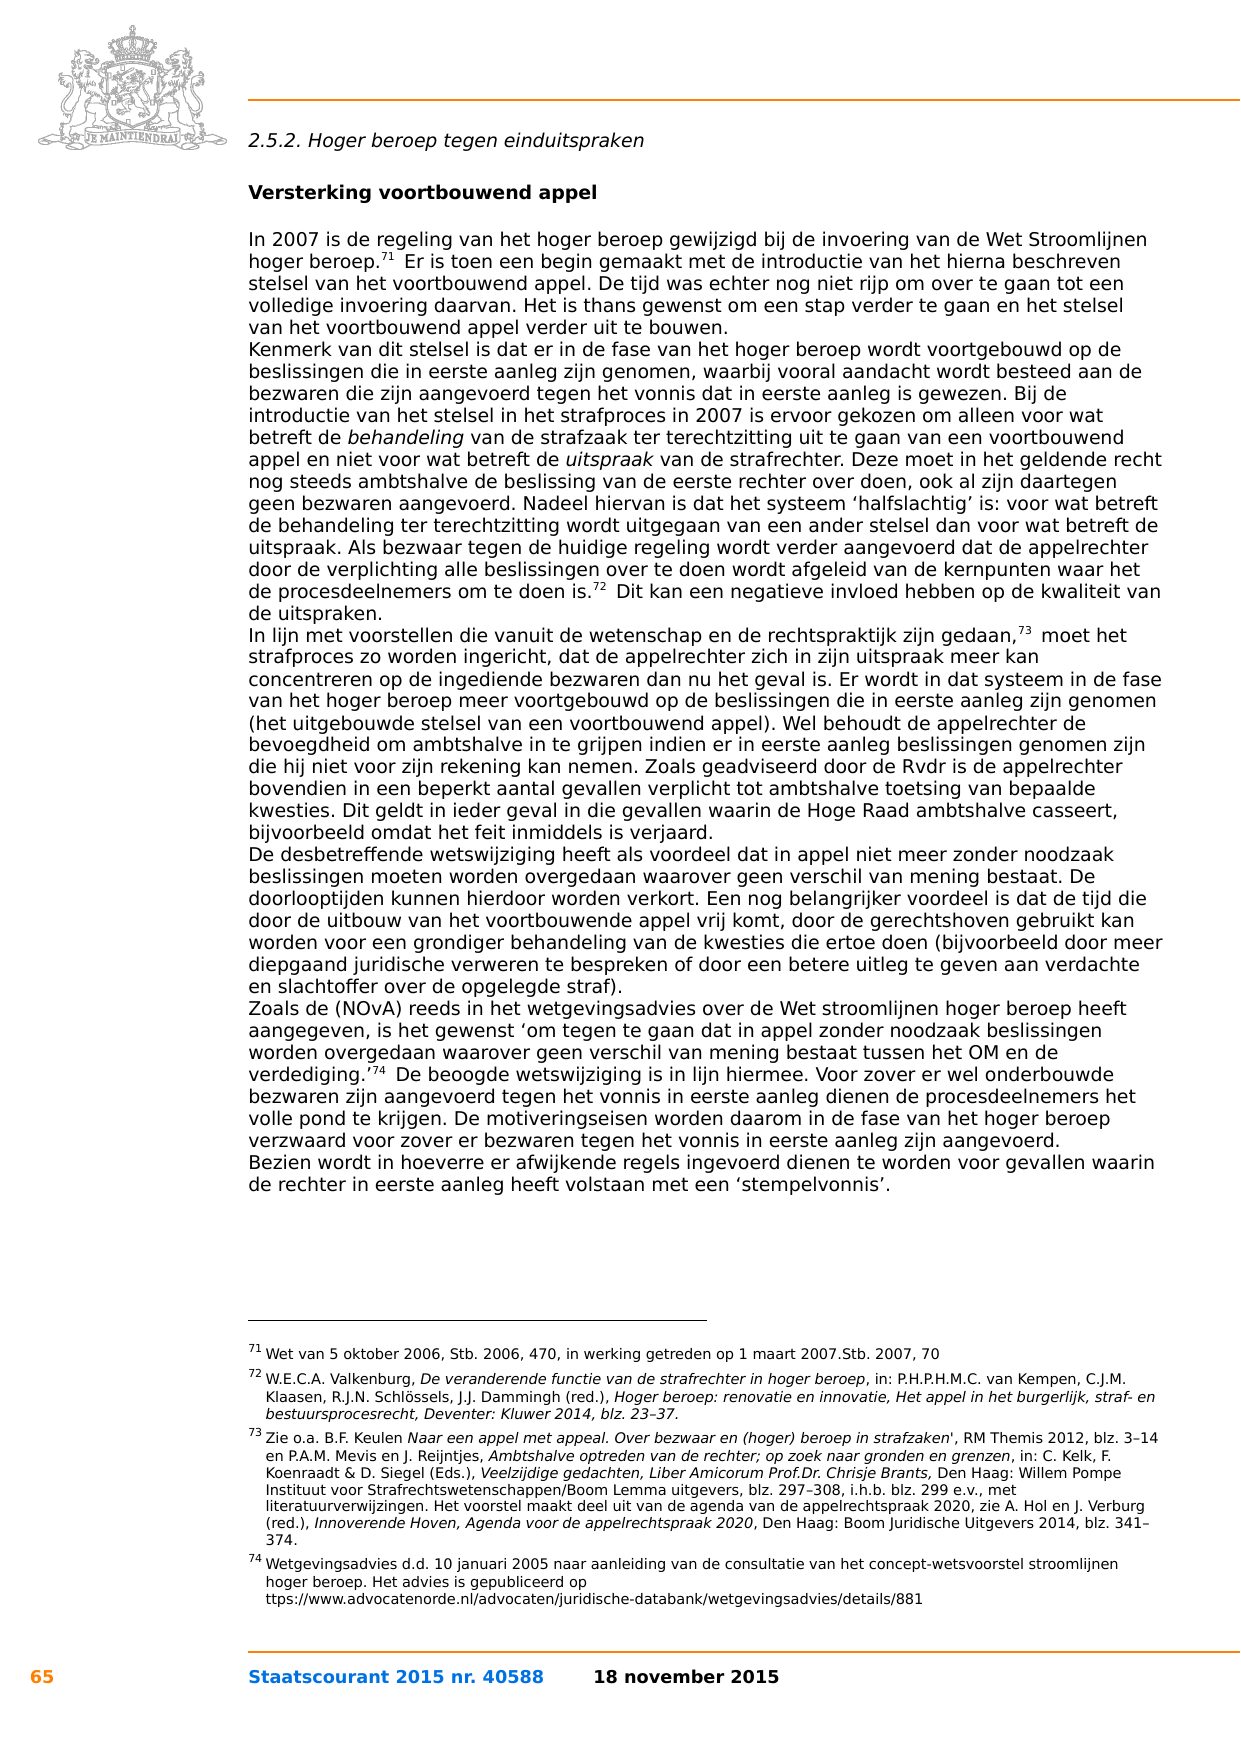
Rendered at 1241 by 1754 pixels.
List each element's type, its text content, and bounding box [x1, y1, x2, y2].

text Wetgevingsadvies d.d. 10 januari 2005 naar aanleiding van de consultatie van het concept-wetsvoorstel stroomlijnen hoger beroep. Het advies is gepubliceerd op ttps://www.advocatenorde.nl/advocaten/juridische-databank/wetgevingsadvies/details/881 [248, 1552, 1163, 1608]
subtitle Versterking voortbouwend appel [248, 182, 1163, 204]
text Zoals de (NOvA) reeds in het wetgevingsadvies over de Wet stroomlijnen hoger beroep heeft aangegeven, is het gewenst ‘om tegen te gaan dat in appel zonder noodzaak beslissingen worden overgedaan waarover geen verschil van mening bestaat tussen het OM en de verdediging.’ De beoogde wetswijziging is in lijn hiermee. Voor zover er wel onderbouwde bezwaren zijn aangevoerd tegen het vonnis in eerste aanleg dienen de procesdeelnemers het volle pond te krijgen. De motiveringseisen worden daarom in de fase van het hoger beroep verzwaard voor zover er bezwaren tegen het vonnis in eerste aanleg zijn aangevoerd. [248, 998, 1163, 1152]
text Wet van 5 oktober 2006, Stb. 2006, 470, in werking getreden op 1 maart 2007.Stb. 2007, 70 [248, 1342, 1163, 1364]
picture [38, 25, 227, 150]
text Kenmerk van dit stelsel is dat er in de fase van het hoger beroep wordt voortgebouwd op de beslissingen die in eerste aanleg zijn genomen, waarbij vooral aandacht wordt besteed aan de bezwaren die zijn aangevoerd tegen het vonnis dat in eerste aanleg is gewezen. Bij de introductie van het stelsel in het strafproces in 2007 is ervoor gekozen om alleen voor wat betreft de behandeling van de strafzaak ter terechtzitting uit te gaan van een voortbouwend appel en niet voor wat betreft de uitspraak van de strafrechter. Deze moet in het geldende recht nog steeds ambtshalve de beslissing van de eerste rechter over doen, ook al zijn daartegen geen bezwaren aangevoerd. Nadeel hiervan is dat het systeem ‘halfslachtig’ is: voor wat betreft de behandeling ter terechtzitting wordt uitgegaan van een ander stelsel dan voor wat betreft de uitspraak. Als bezwaar tegen de huidige regeling wordt verder aangevoerd dat de appelrechter door de verplichting alle beslissingen over te doen wordt afgeleid van de kernpunten waar het de procesdeelnemers om te doen is. Dit kan een negatieve invloed hebben op de kwaliteit van de uitspraken. [248, 339, 1163, 624]
text W.E.C.A. Valkenburg, De veranderende functie van de strafrechter in hoger beroep, in: P.H.P.H.M.C. van Kempen, C.J.M. Klaasen, R.J.N. Schlössels, J.J. Dammingh (red.), Hoger beroep: renovatie en innovatie, Het appel in het burgerlijk, straf- en bestuursprocesrecht, Deventer: Kluwer 2014, blz. 23–37. [248, 1367, 1163, 1423]
text Zie o.a. B.F. Keulen Naar een appel met appeal. Over bezwaar en (hoger) beroep in strafzaken', RM Themis 2012, blz. 3–14 en P.A.M. Mevis en J. Reijntjes, Ambtshalve optreden van de rechter; op zoek naar gronden en grenzen, in: C. Kelk, F. Koenraadt & D. Siegel (Eds.), Veelzijdige gedachten, Liber Amicorum Prof.Dr. Chrisje Brants, Den Haag: Willem Pompe Instituut voor Strafrechtswetenschappen/Boom Lemma uitgevers, blz. 297–308, i.h.b. blz. 299 e.v., met literatuurverwijzingen. Het voorstel maakt deel uit van de agenda van de appelrechtspraak 2020, zie A. Hol en J. Verburg (red.), Innoverende Hoven, Agenda voor de appelrechtspraak 2020, Den Haag: Boom Juridische Uitgevers 2014, blz. 341–374. [248, 1426, 1163, 1549]
text In 2007 is de regeling van het hoger beroep gewijzigd bij de invoering van de Wet Stroomlijnen hoger beroep. Er is toen een begin gemaakt met de introductie van het hierna beschreven stelsel van het voortbouwend appel. De tijd was echter nog niet rijp om over te gaan tot een volledige invoering daarvan. Het is thans gewenst om een stap verder te gaan en het stelsel van het voortbouwend appel verder uit te bouwen. [248, 229, 1163, 339]
subtitle 2.5.2. Hoger beroep tegen einduitspraken [248, 130, 1163, 152]
text De desbetreffende wetswijziging heeft als voordeel dat in appel niet meer zonder noodzaak beslissingen moeten worden overgedaan waarover geen verschil van mening bestaat. De doorlooptijden kunnen hierdoor worden verkort. Een nog belangrijker voordeel is dat de tijd die door de uitbouw van het voortbouwende appel vrij komt, door de gerechtshoven gebruikt kan worden voor een grondiger behandeling van de kwesties die ertoe doen (bijvoorbeeld door meer diepgaand juridische verweren te bespreken of door een betere uitleg te geven aan verdachte en slachtoffer over de opgelegde straf). [248, 844, 1163, 998]
text Bezien wordt in hoeverre er afwijkende regels ingevoerd dienen te worden voor gevallen waarin de rechter in eerste aanleg heeft volstaan met een ‘stempelvonnis’. [248, 1152, 1163, 1196]
text In lijn met voorstellen die vanuit de wetenschap en de rechtspraktijk zijn gedaan, moet het strafproces zo worden ingericht, dat de appelrechter zich in zijn uitspraak meer kan concentreren op de ingediende bezwaren dan nu het geval is. Er wordt in dat systeem in de fase van het hoger beroep meer voortgebouwd op de beslissingen die in eerste aanleg zijn genomen (het uitgebouwde stelsel van een voortbouwend appel). Wel behoudt de appelrechter de bevoegdheid om ambtshalve in te grijpen indien er in eerste aanleg beslissingen genomen zijn die hij niet voor zijn rekening kan nemen. Zoals geadviseerd door de Rvdr is de appelrechter bovendien in een beperkt aantal gevallen verplicht tot ambtshalve toetsing van bepaalde kwesties. Dit geldt in ieder geval in die gevallen waarin de Hoge Raad ambtshalve casseert, bijvoorbeeld omdat het feit inmiddels is verjaard. [248, 624, 1163, 844]
